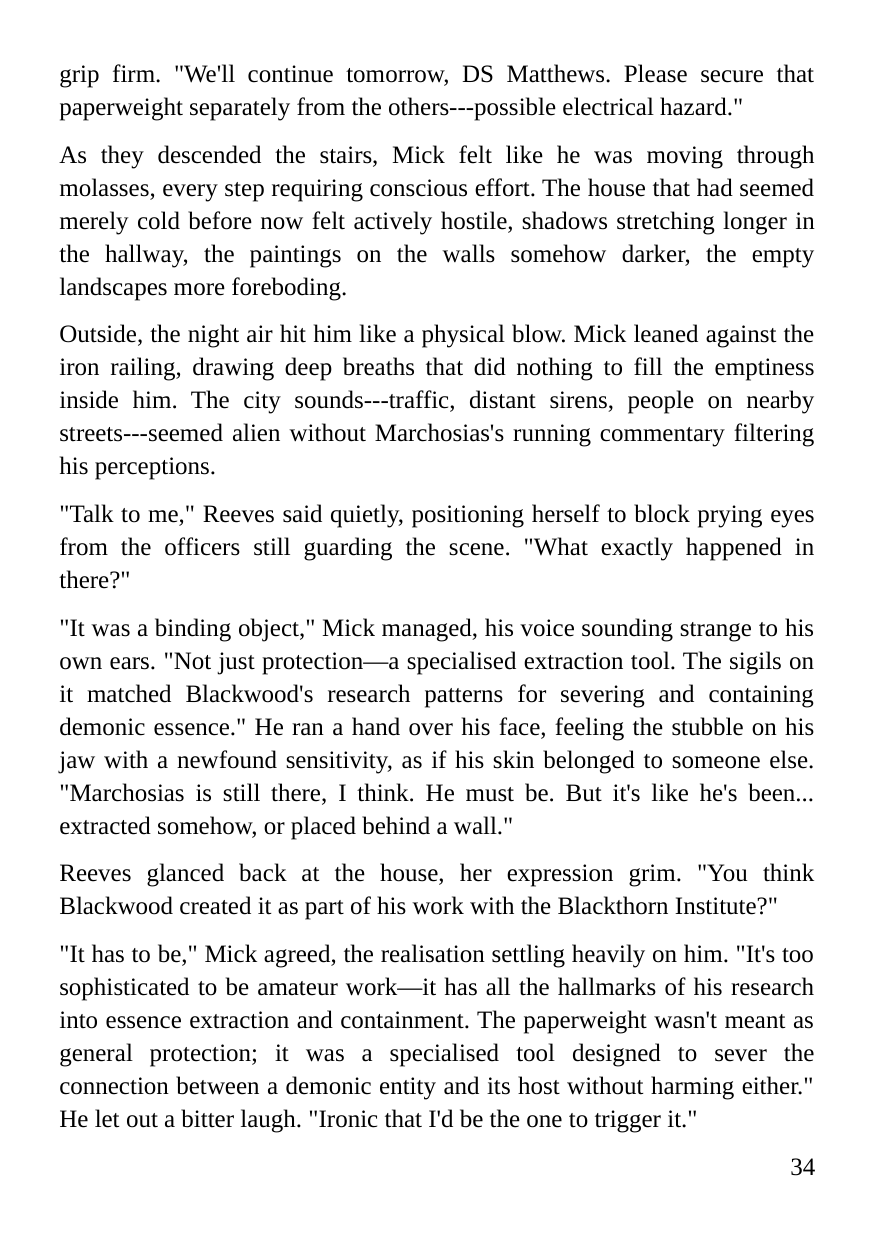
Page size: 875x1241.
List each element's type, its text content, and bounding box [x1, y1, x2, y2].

text "It has to be," Mick agreed, the realisation settling heavily on him. "It's too sophisticated to be amateur work—it has all the hallmarks of his research into essence extraction and containment. The paperweight wasn't meant as general protection; it was a specialised tool designed to sever the connection between a demonic entity and its host without harming either." He let out a bitter laugh. "Ironic that I'd be the one to trigger it." [59, 939, 815, 1133]
text Outside, the night air hit him like a physical blow. Mick leaned against the iron railing, drawing deep breaths that did nothing to fill the emptiness inside him. The city sounds---traffic, distant sirens, people on nearby streets---seemed alien without Marchosias's running commentary filtering his perceptions. [59, 319, 815, 480]
text grip firm. "We'll continue tomorrow, DS Matthews. Please secure that paperweight separately from the others---possible electrical hazard." [59, 59, 815, 121]
text "Talk to me," Reeves said quietly, positioning herself to block prying eyes from the officers still guarding the scene. "What exactly happened in there?" [59, 499, 815, 594]
text Reeves glanced back at the house, her expression grim. "You think Blackwood created it as part of his work with the Blackthorn Institute?" [59, 858, 815, 920]
text "It was a binding object," Mick managed, his voice sounding strange to his own ears. "Not just protection—a specialised extraction tool. The sigils on it matched Blackwood's research patterns for severing and containing demonic essence." He ran a hand over his face, feeling the stubble on his jaw with a newfound sensitivity, as if his skin belonged to someone else. "Marchosias is still there, I think. He must be. But it's like he's been... extracted somehow, or placed behind a wall." [59, 613, 815, 839]
text As they descended the stairs, Mick felt like he was moving through molasses, every step requiring conscious effort. The house that had seemed merely cold before now felt actively hostile, shadows stretching longer in the hallway, the paintings on the walls somehow darker, the empty landscapes more foreboding. [59, 140, 815, 301]
